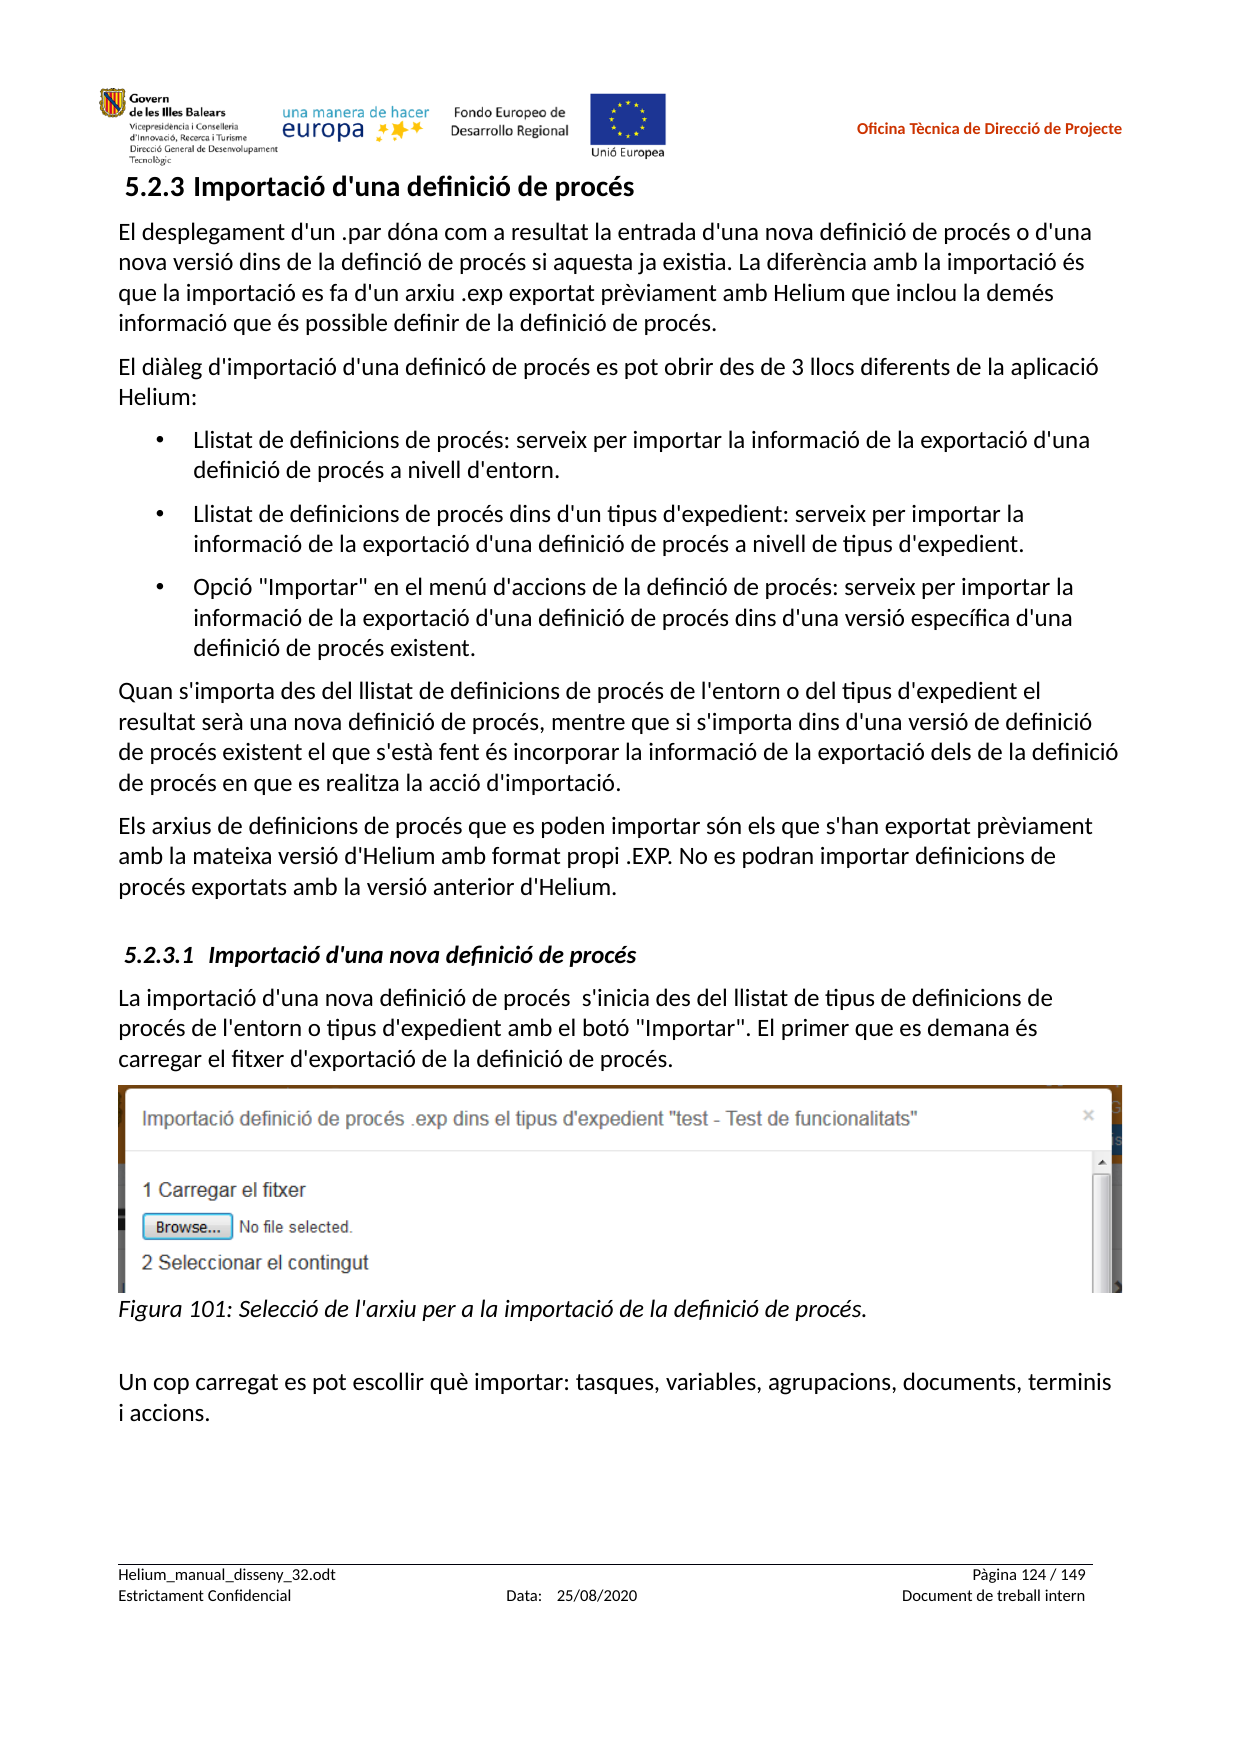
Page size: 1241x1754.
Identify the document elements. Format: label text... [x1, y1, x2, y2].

list Llistat de definicions de procés: serveix per importar la informació de la exportació d'una definició de procés a nivell d'entorn. [156, 424, 1122, 485]
text Quan s'importa des del llistat de definicions de procés de l'entorn o del tipus d'expedient el resultat serà una nova definició de procés, mentre que si s'importa dins d'una versió de definició de procés existent el que s'està fent és incorporar la informació de la exportació dels de la definició de procés en que es realitza la acció d'importació. [118, 675, 1122, 797]
list Opció "Importar" en el menú d'accions de la definció de procés: serveix per importar la informació de la exportació d'una definició de procés dins d'una versió específica d'una definició de procés existent. [156, 571, 1122, 663]
text Figura 101: Selecció de l'arxiu per a la importació de la definició de procés. [118, 1293, 1122, 1323]
picture [99, 87, 668, 166]
text El diàleg d'importació d'una definicó de procés es pot obrir des de 3 llocs diferents de la aplicació Helium: [118, 351, 1122, 412]
list Llistat de definicions de procés dins d'un tipus d'expedient: serveix per importar la informació de la exportació d'una definició de procés a nivell de tipus d'expedient. [156, 498, 1122, 559]
picture [118, 1085, 1123, 1293]
text La importació d'una nova definició de procés s'inicia des del llistat de tipus de definicions de procés de l'entorn o tipus d'expedient amb el botó "Importar". El primer que es demana és carregar el fitxer d'exportació de la definició de procés. [118, 982, 1122, 1073]
text El desplegament d'un .par dóna com a resultat la entrada d'una nova definició de procés o d'una nova versió dins de la definció de procés si aquesta ja existia. La diferència amb la importació és que la importació es fa d'un arxiu .exp exportat prèviament amb Helium que inclou la demés informació que és possible definir de la definició de procés. [118, 216, 1122, 338]
text Els arxius de definicions de procés que es poden importar són els que s'han exportat prèviament amb la mateixa versió d'Helium amb format propi .EXP. No es podran importar definicions de procés exportats amb la versió anterior d'Helium. [118, 810, 1122, 901]
subtitle Importació d'una definició de procés [118, 168, 1122, 203]
subtitle Importació d'una nova definició de procés [118, 939, 1122, 969]
text Un cop carregat es pot escollir què importar: tasques, variables, agrupacions, documents, terminis i accions. [118, 1366, 1122, 1427]
